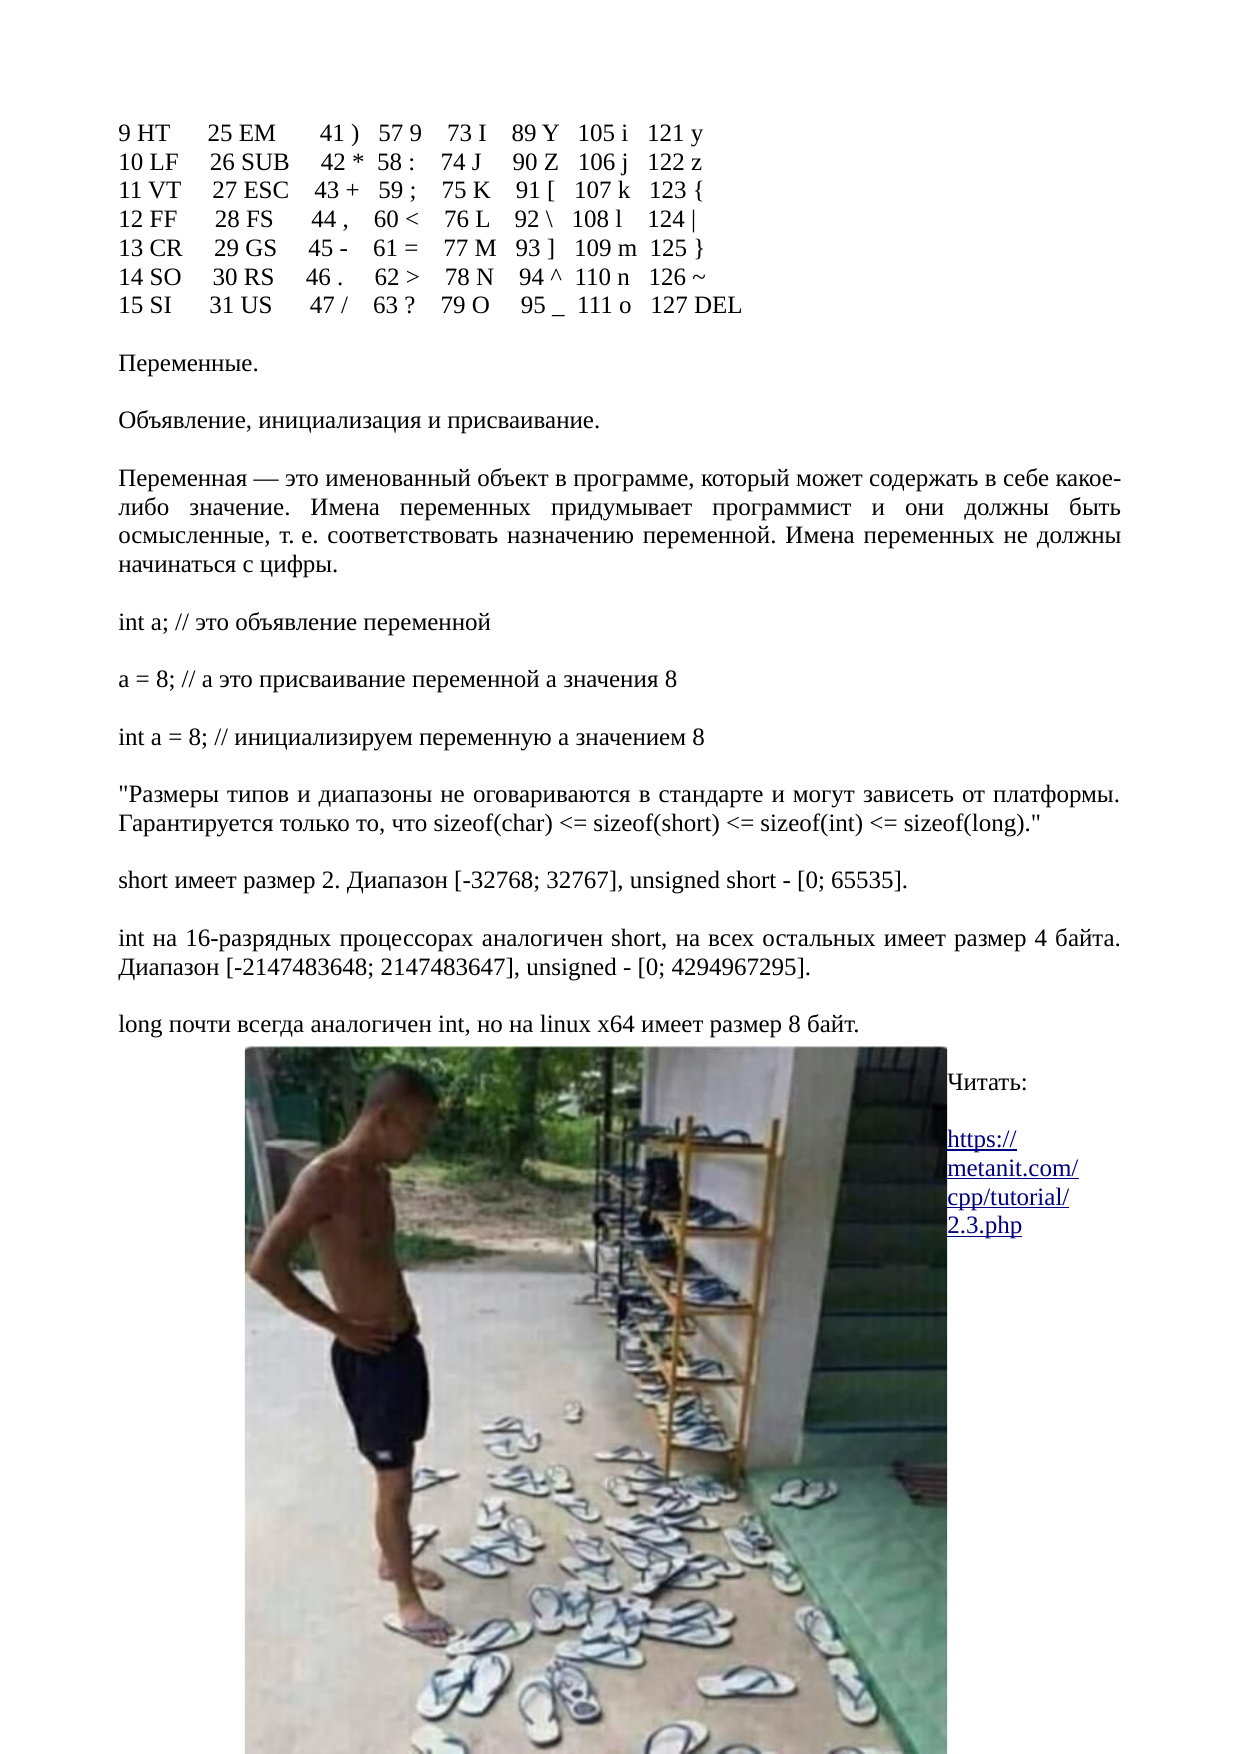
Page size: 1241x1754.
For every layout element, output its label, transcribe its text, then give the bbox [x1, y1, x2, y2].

text Переменная — это именованный объект в программе, который может содержать в себе какое-либо значение. Имена переменных придумывает программист и они должны быть осмысленные, т. е. соответствовать назначению переменной. Имена переменных не должны начинаться с цифры. [118, 463, 1122, 578]
text 14 SO 30 RS 46 . 62 > 78 N 94 ^ 110 n 126 ~ [118, 262, 1122, 291]
text short имеет размер 2. Диапазон [-32768; 32767], unsigned short - [0; 65535]. [118, 866, 1122, 894]
text Читать: [948, 1067, 1122, 1096]
text 13 CR 29 GS 45 - 61 = 77 M 93 ] 109 m 125 } [118, 233, 1122, 262]
picture [244, 1046, 948, 1754]
text 9 HT 25 EM 41 ) 57 9 73 I 89 Y 105 i 121 y [118, 118, 1122, 147]
text 12 FF 28 FS 44 , 60 < 76 L 92 \ 108 l 124 | [118, 204, 1122, 233]
text "Размеры типов и диапазоны не оговариваются в стандарте и могут зависеть от платформы. Гарантируется только то, что sizeof(char) <= sizeof(short) <= sizeof(int) <= sizeof(long)." [118, 779, 1122, 837]
text int a; // это объявление переменной [118, 607, 1122, 636]
text 11 VT 27 ESC 43 + 59 ; 75 K 91 [ 107 k 123 { [118, 176, 1122, 204]
text Объявление, инициализация и присваивание. [118, 406, 1122, 434]
text int a = 8; // инициализируем переменную a значением 8 [118, 722, 1122, 751]
text int на 16-разрядных процессорах аналогичен short, на всех остальных имеет размер 4 байта. Диапазон [-2147483648; 2147483647], unsigned - [0; 4294967295]. [118, 923, 1122, 981]
text [118, 1067, 244, 1096]
text 10 LF 26 SUB 42 * 58 : 74 J 90 Z 106 j 122 z [118, 147, 1122, 176]
text 15 SI 31 US 47 / 63 ? 79 O 95 _ 111 o 127 DEL [118, 291, 1122, 319]
text a = 8; // а это присваивание переменной a значения 8 [118, 664, 1122, 693]
text [118, 1124, 244, 1239]
text Переменные. [118, 348, 1122, 377]
text long почти всегда аналогичен int, но на linux x64 имеет размер 8 байт. [118, 1009, 1122, 1038]
text https://metanit.com/cpp/tutorial/2.3.php [948, 1124, 1122, 1239]
